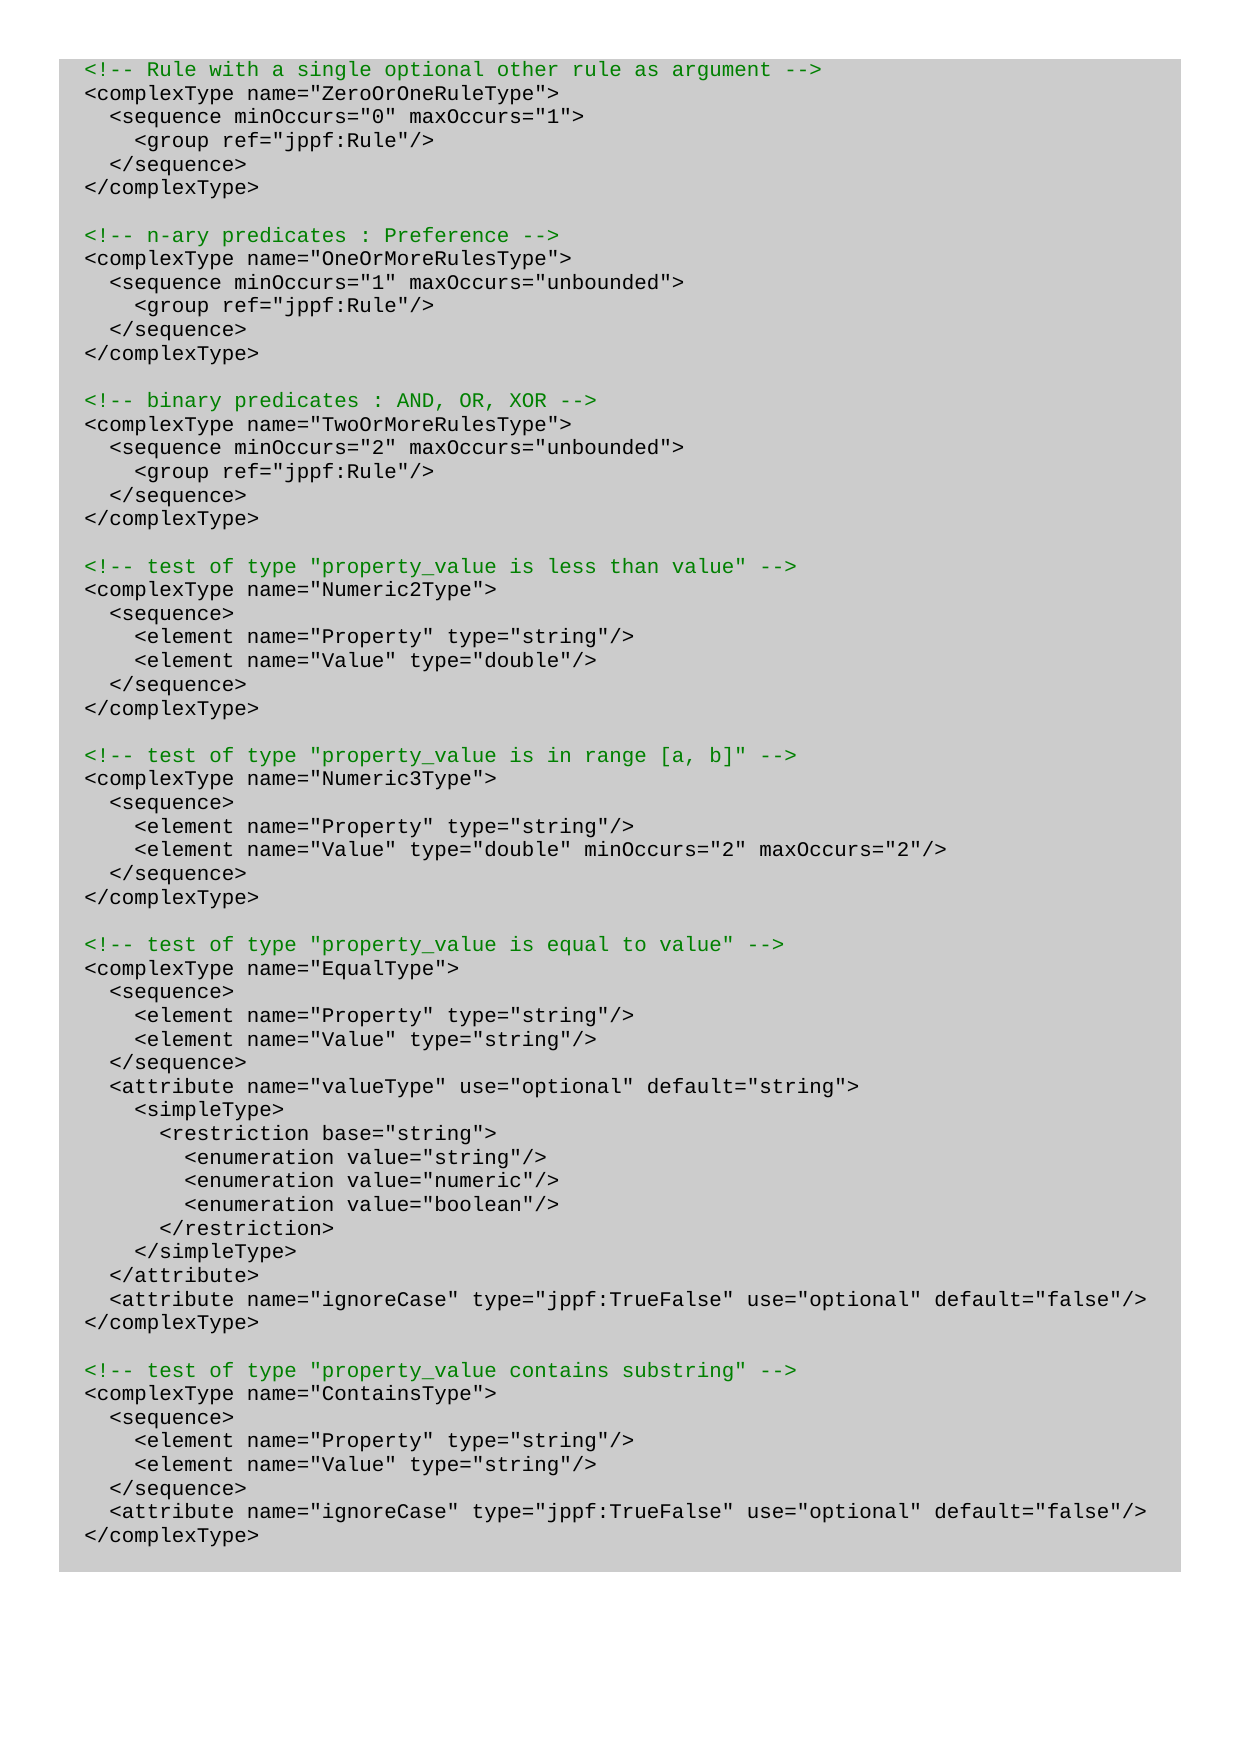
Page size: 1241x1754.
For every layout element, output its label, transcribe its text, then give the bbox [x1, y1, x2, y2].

text <complexType name="TwoOrMoreRulesType"> <sequence minOccurs="2" maxOccurs="unbounded"> <group ref="jppf:Rule"/> </sequence> </complexType> [59, 414, 1181, 556]
text <sequence minOccurs="0" maxOccurs="1"> [59, 106, 1181, 130]
text <complexType name="ZeroOrOneRuleType"> [59, 83, 1181, 106]
text <!-- binary predicates : AND, OR, XOR --> [59, 366, 1181, 414]
text </complexType> [59, 177, 1181, 201]
text </complexType> [59, 343, 1181, 366]
text <!-- test of type "property_value is less than value" --> <complexType name="Numeric2Type"> <sequence> <element name="Property" type="string"/> <element name="Value" type="double"/> </sequence> </complexType> <!-- test of type "property_value is in range [a, b]" --> <complexType name="Numeric3Type"> <sequence> <element name="Property" type="string"/> <element name="Value" type="double" minOccurs="2" maxOccurs="2"/> </sequence> </complexType> <!-- test of type "property_value is equal to value" --> <complexType name="EqualType"> <sequence> <element name="Property" type="string"/> <element name="Value" type="string"/> </sequence> <attribute name="valueType" use="optional" default="string"> <simpleType> <restriction base="string"> <enumeration value="string"/> <enumeration value="numeric"/> <enumeration value="boolean"/> </restriction> </simpleType> </attribute> <attribute name="ignoreCase" type="jppf:TrueFalse" use="optional" default="false"/> </complexType> <!-- test of type "property_value contains substring" --> <complexType name="ContainsType"> <sequence> <element name="Property" type="string"/> <element name="Value" type="string"/> </sequence> <attribute name="ignoreCase" type="jppf:TrueFalse" use="optional" default="false"/> </complexType> [59, 556, 1181, 1549]
text <group ref="jppf:Rule"/> [59, 296, 1181, 319]
text <!-- n-ary predicates : Preference --> [59, 224, 1181, 248]
text <!-- Rule with a single optional other rule as argument --> [59, 59, 1181, 83]
text <complexType name="OneOrMoreRulesType"> [59, 248, 1181, 272]
text </sequence> [59, 154, 1181, 177]
text </sequence> [59, 319, 1181, 343]
text <sequence minOccurs="1" maxOccurs="unbounded"> [59, 272, 1181, 296]
text <group ref="jppf:Rule"/> [59, 130, 1181, 154]
